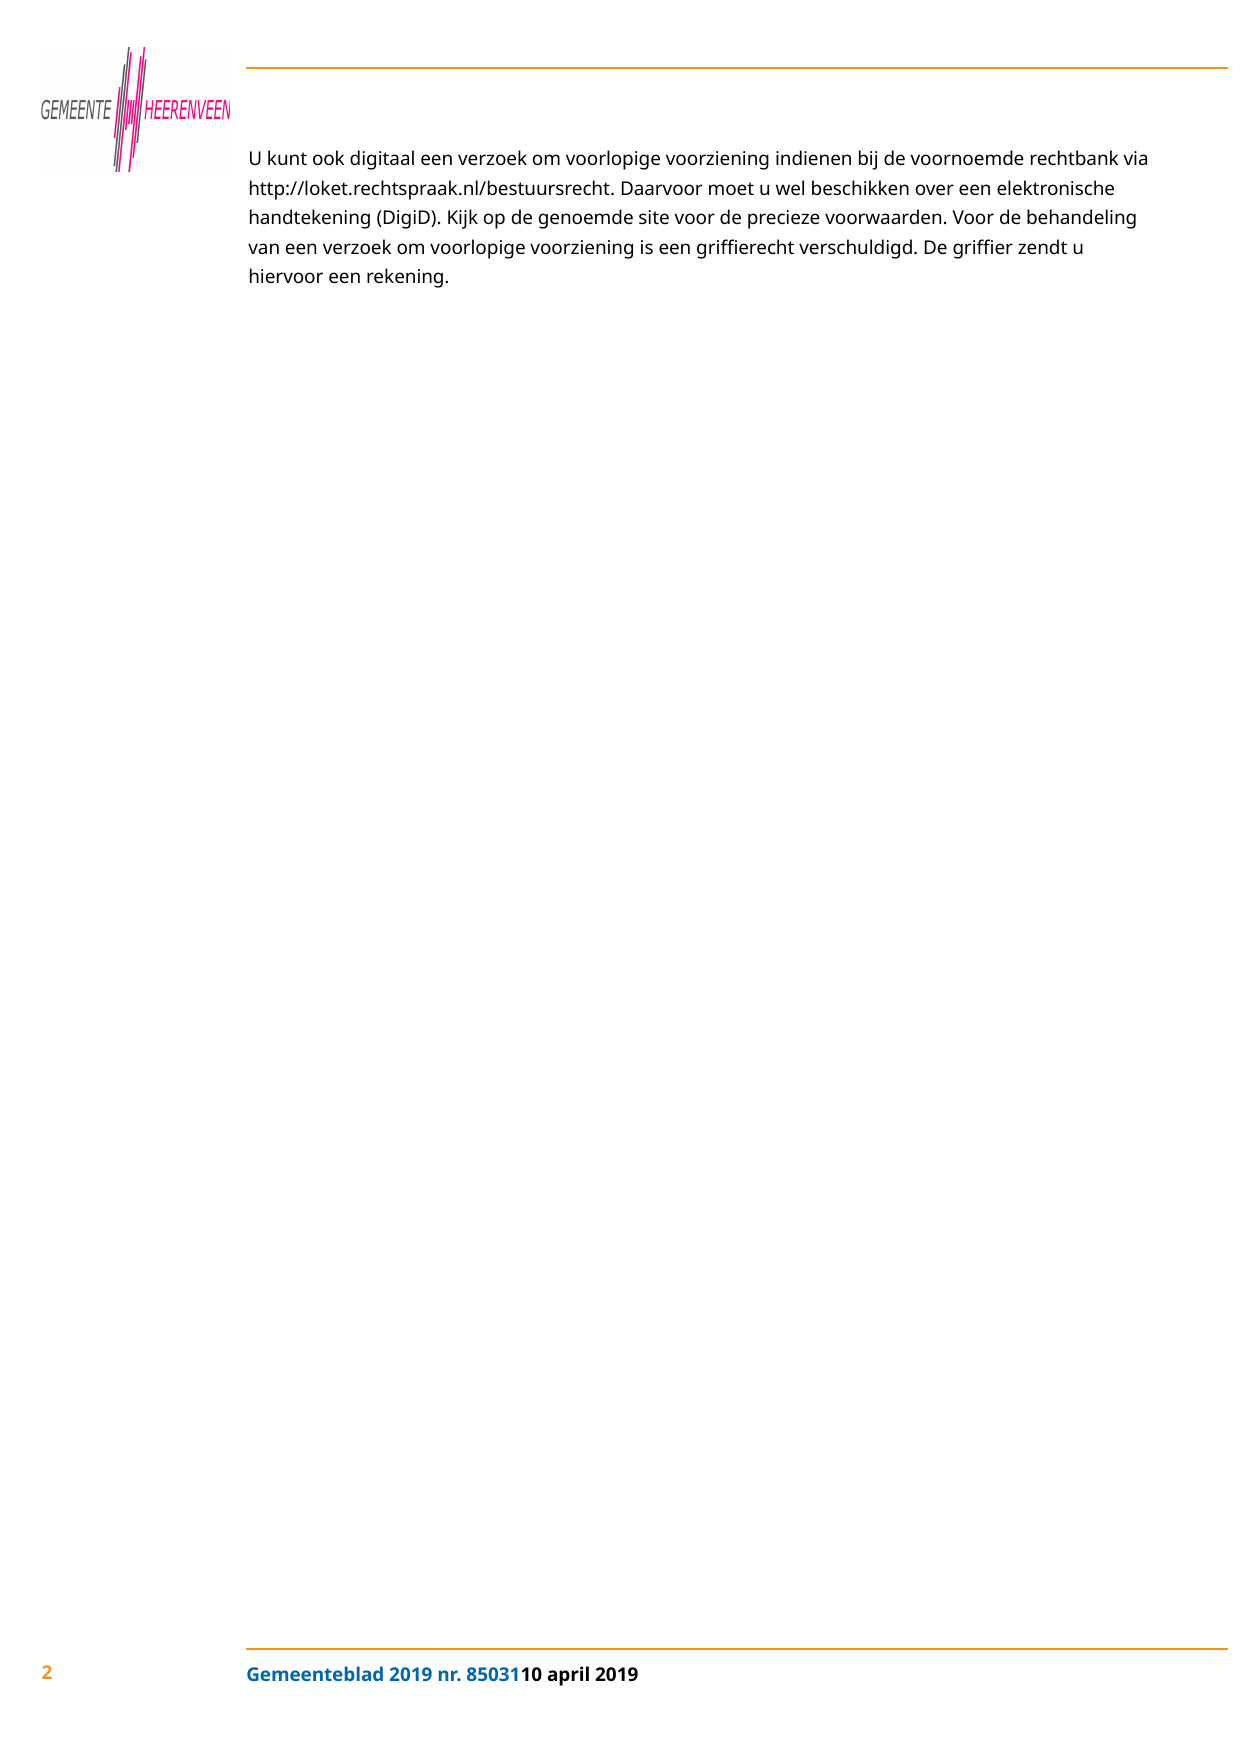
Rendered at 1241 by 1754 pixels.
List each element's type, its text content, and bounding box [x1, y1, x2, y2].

picture [41, 47, 231, 172]
text U kunt ook digitaal een verzoek om voorlopige voorziening indienen bij de voornoemde rechtbank via http://loket.rechtspraak.nl/bestuursrecht. Daarvoor moet u wel beschikken over een elektronische handtekening (DigiD). Kijk op de genoemde site voor de precieze voorwaarden. Voor de behandeling van een verzoek om voorlopige voorziening is een griffierecht verschuldigd. De griffier zendt u hiervoor een rekening. [248, 145, 1152, 289]
